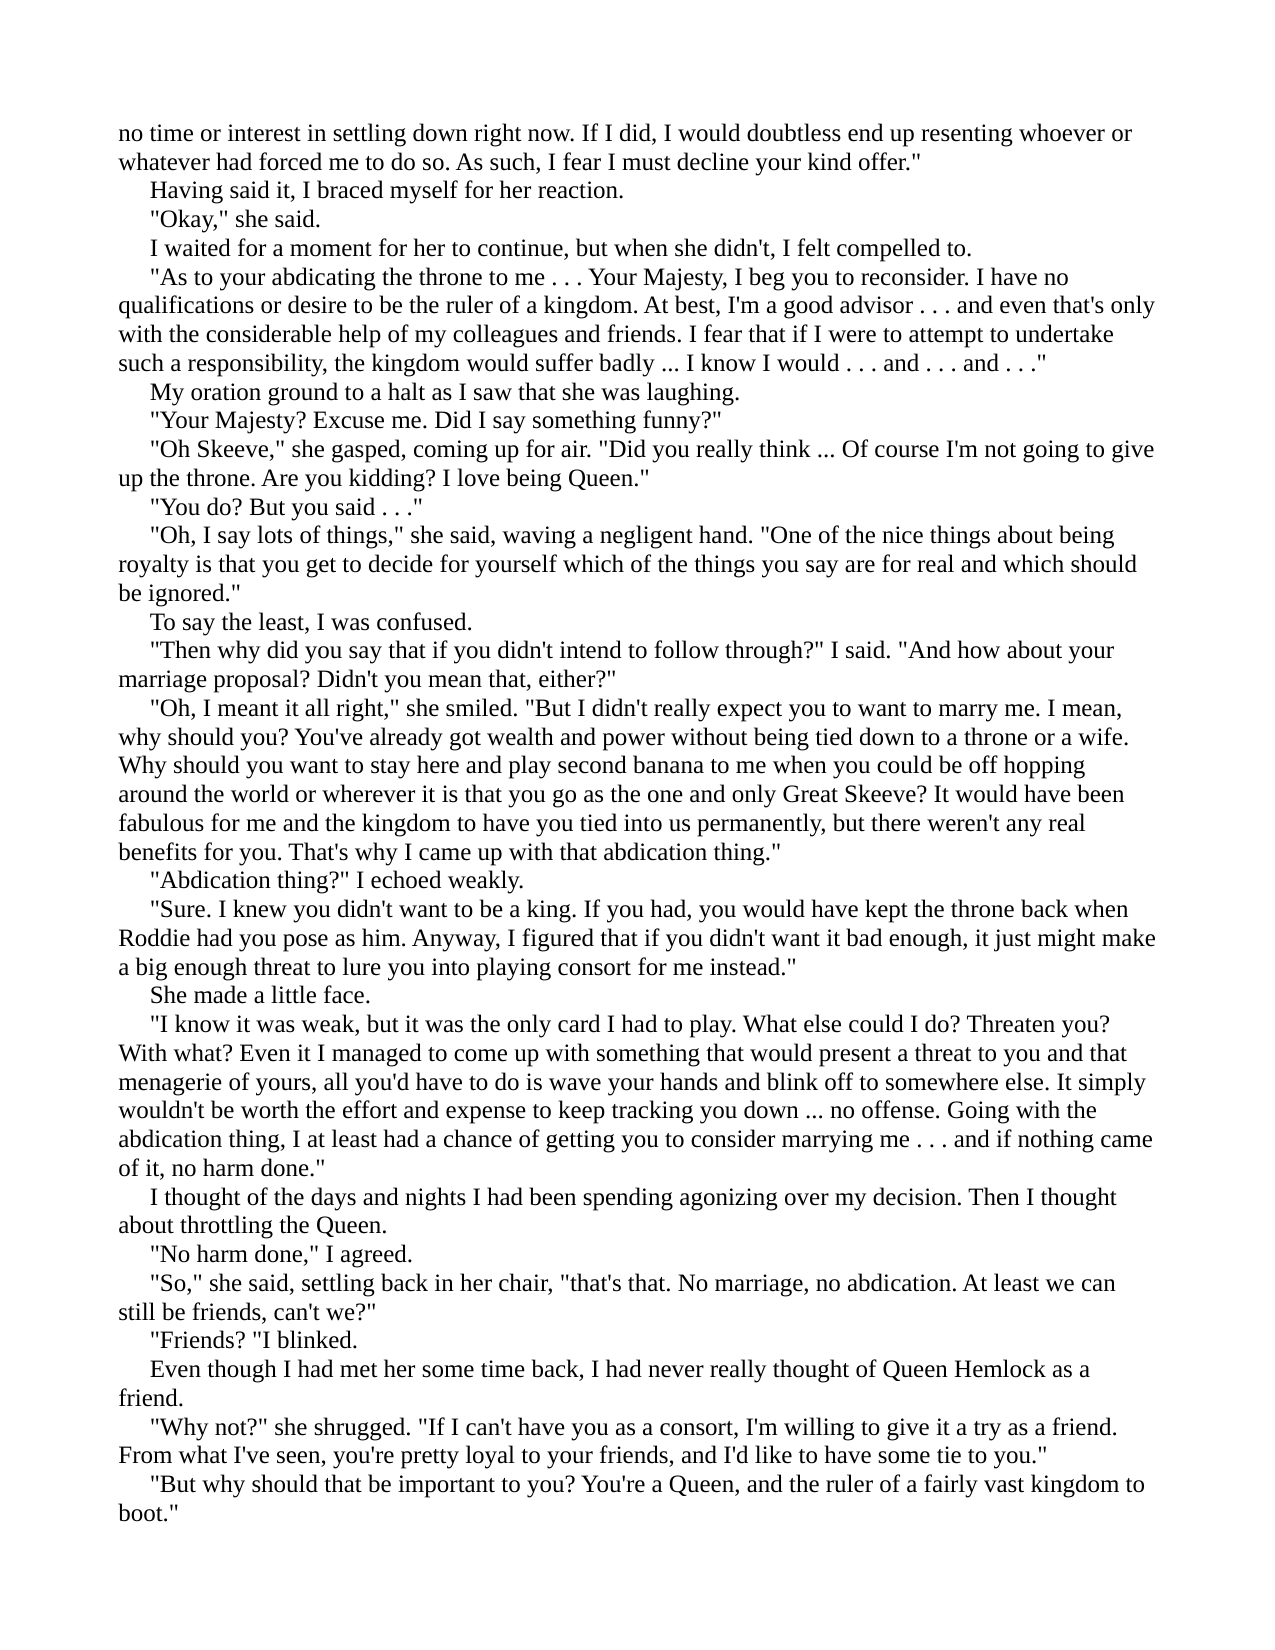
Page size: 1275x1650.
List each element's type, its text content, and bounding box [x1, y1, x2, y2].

text "As to your abdicating the throne to me . . . Your Majesty, I beg you to reconsider. I have no qualifications or desire to be the ruler of a kingdom. At best, I'm a good advisor . . . and even that's only with the considerable help of my colleagues and friends. I fear that if I were to attempt to undertake such a responsibility, the kingdom would suffer badly ... I know I would . . . and . . . and . . ." [118, 262, 1157, 377]
text "Then why did you say that if you didn't intend to follow through?" I said. "And how about your marriage proposal? Didn't you mean that, either?" [118, 636, 1157, 693]
text "Abdication thing?" I echoed weakly. [118, 866, 1157, 894]
text Having said it, I braced myself for her reaction. [118, 176, 1157, 204]
text "Your Majesty? Excuse me. Did I say something funny?" [118, 406, 1157, 434]
text "Friends? "I blinked. [118, 1326, 1157, 1354]
text To say the least, I was confused. [118, 607, 1157, 636]
text "Oh, I say lots of things," she said, waving a negligent hand. "One of the nice things about being royalty is that you get to decide for yourself which of the things you say are for real and which should be ignored." [118, 521, 1157, 607]
text "Okay," she said. [118, 204, 1157, 233]
text "So," she said, settling back in her chair, "that's that. No marriage, no abdication. At least we can still be friends, can't we?" [118, 1268, 1157, 1326]
text I waited for a moment for her to continue, but when she didn't, I felt compelled to. [118, 233, 1157, 262]
text "Why not?" she shrugged. "If I can't have you as a consort, I'm willing to give it a try as a friend. From what I've seen, you're pretty loyal to your friends, and I'd like to have some tie to you." [118, 1412, 1157, 1469]
text "Oh, I meant it all right," she smiled. "But I didn't really expect you to want to marry me. I mean, why should you? You've already got wealth and power without being tied down to a throne or a wife. Why should you want to stay here and play second banana to me when you could be off hopping around the world or wherever it is that you go as the one and only Great Skeeve? It would have been fabulous for me and the kingdom to have you tied into us permanently, but there weren't any real benefits for you. That's why I came up with that abdication thing." [118, 693, 1157, 866]
text "You do? But you said . . ." [118, 492, 1157, 521]
text no time or interest in settling down right now. If I did, I would doubtless end up resenting whoever or whatever had forced me to do so. As such, I fear I must decline your kind offer." [118, 118, 1157, 176]
text "Sure. I knew you didn't want to be a king. If you had, you would have kept the throne back when Roddie had you pose as him. Anyway, I figured that if you didn't want it bad enough, it just might make a big enough threat to lure you into playing consort for me instead." [118, 894, 1157, 981]
text My oration ground to a halt as I saw that she was laughing. [118, 377, 1157, 406]
text "I know it was weak, but it was the only card I had to play. What else could I do? Threaten you? With what? Even it I managed to come up with something that would present a threat to you and that menagerie of yours, all you'd have to do is wave your hands and blink off to somewhere else. It simply wouldn't be worth the effort and expense to keep tracking you down ... no offense. Going with the abdication thing, I at least had a chance of getting you to consider marrying me . . . and if nothing came of it, no harm done." [118, 1009, 1157, 1182]
text "No harm done," I agreed. [118, 1239, 1157, 1268]
text She made a little face. [118, 981, 1157, 1009]
text I thought of the days and nights I had been spending agonizing over my decision. Then I thought about throttling the Queen. [118, 1182, 1157, 1239]
text "Oh Skeeve," she gasped, coming up for air. "Did you really think ... Of course I'm not going to give up the throne. Are you kidding? I love being Queen." [118, 434, 1157, 492]
text Even though I had met her some time back, I had never really thought of Queen Hemlock as a friend. [118, 1354, 1157, 1412]
text "But why should that be important to you? You're a Queen, and the ruler of a fairly vast kingdom to boot." [118, 1469, 1157, 1527]
